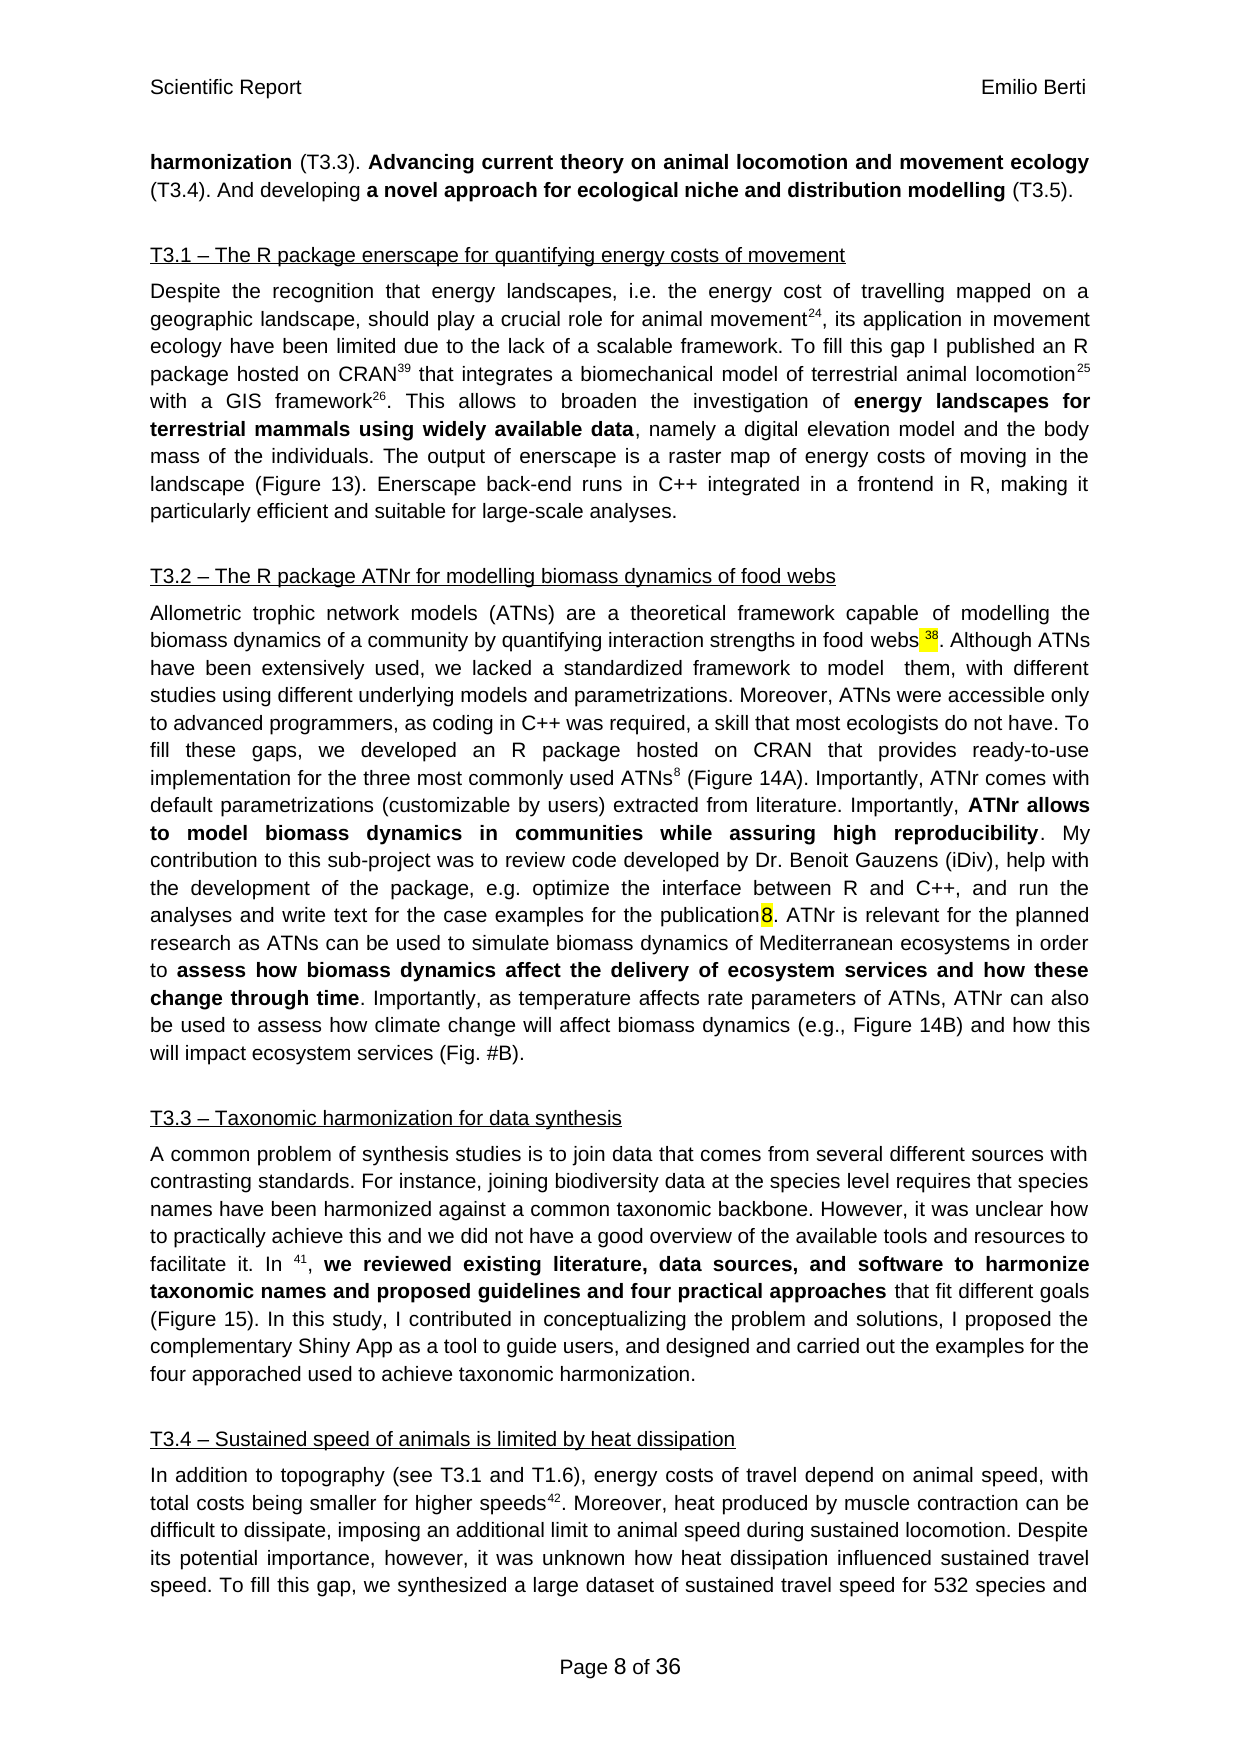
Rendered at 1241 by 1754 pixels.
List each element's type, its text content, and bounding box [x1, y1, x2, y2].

subtitle T3.4 – Sustained speed of animals is limited by heat dissipation [150, 1427, 1090, 1451]
subtitle T3.3 – Taxonomic harmonization for data synthesis [150, 1105, 1090, 1129]
subtitle T3.2 – The R package ATNr for modelling biomass dynamics of food webs [150, 564, 1090, 588]
text A common problem of synthesis studies is to join data that comes from several different sources with contrasting standards. For instance, joining biodiversity data at the species level requires that species names have been harmonized against a common taxonomic backbone. However, it was unclear how to practically achieve this and we did not have a good overview of the available tools and resources to facilitate it. In 41, we reviewed existing literature, data sources, and software to harmonize taxonomic names and proposed guidelines and four practical approaches that fit different goals (Figure 15). In this study, I contributed in conceptualizing the problem and solutions, I proposed the complementary Shiny App as a tool to guide users, and designed and carried out the examples for the four apporached used to achieve taxonomic harmonization. [150, 1142, 1090, 1386]
text In addition to topography (see T3.1 and T1.6), energy costs of travel depend on animal speed, with total costs being smaller for higher speeds42. Moreover, heat produced by muscle contraction can be difficult to dissipate, imposing an additional limit to animal speed during sustained locomotion. Despite its potential importance, however, it was unknown how heat dissipation influenced sustained travel speed. To fill this gap, we synthesized a large dataset of sustained travel speed for 532 species and [150, 1463, 1090, 1597]
text Allometric trophic network models (ATNs) are a theoretical framework capable of modelling the biomass dynamics of a community by quantifying interaction strengths in food webs 38. Although ATNs have been extensively used, we lacked a standardized framework to model them, with different studies using different underlying models and parametrizations. Moreover, ATNs were accessible only to advanced programmers, as coding in C++ was required, a skill that most ecologists do not have. To fill these gaps, we developed an R package hosted on CRAN that provides ready-to-use implementation for the three most commonly used ATNs8 (Figure 14A). Importantly, ATNr comes with default parametrizations (customizable by users) extracted from literature. Importantly, ATNr allows to model biomass dynamics in communities while assuring high reproducibility. My contribution to this sub-project was to review code developed by Dr. Benoit Gauzens (iDiv), help with the development of the package, e.g. optimize the interface between R and C++, and run the analyses and write text for the case examples for the publication8. ATNr is relevant for the planned research as ATNs can be used to simulate biomass dynamics of Mediterranean ecosystems in order to assess how biomass dynamics affect the delivery of ecosystem services and how these change through time. Importantly, as temperature affects rate parameters of ATNs, ATNr can also be used to assess how climate change will affect biomass dynamics (e.g., Figure 14B) and how this will impact ecosystem services (Fig. #B). [150, 600, 1090, 1064]
text harmonization (T3.3). Advancing current theory on animal locomotion and movement ecology (T3.4). And developing a novel approach for ecological niche and distribution modelling (T3.5). [150, 150, 1090, 201]
text Despite the recognition that energy landscapes, i.e. the energy cost of travelling mapped on a geographic landscape, should play a crucial role for animal movement24, its application in movement ecology have been limited due to the lack of a scalable framework. To fill this gap I published an R package hosted on CRAN39 that integrates a biomechanical model of terrestrial animal locomotion25 with a GIS framework26. This allows to broaden the investigation of energy landscapes for terrestrial mammals using widely available data, namely a digital elevation model and the body mass of the individuals. The output of enerscape is a raster map of energy costs of moving in the landscape (Figure 13). Enerscape back-end runs in C++ integrated in a frontend in R, making it particularly efficient and suitable for large-scale analyses. [150, 279, 1090, 523]
subtitle T3.1 – The R package enerscape for quantifying energy costs of movement [150, 242, 1090, 266]
